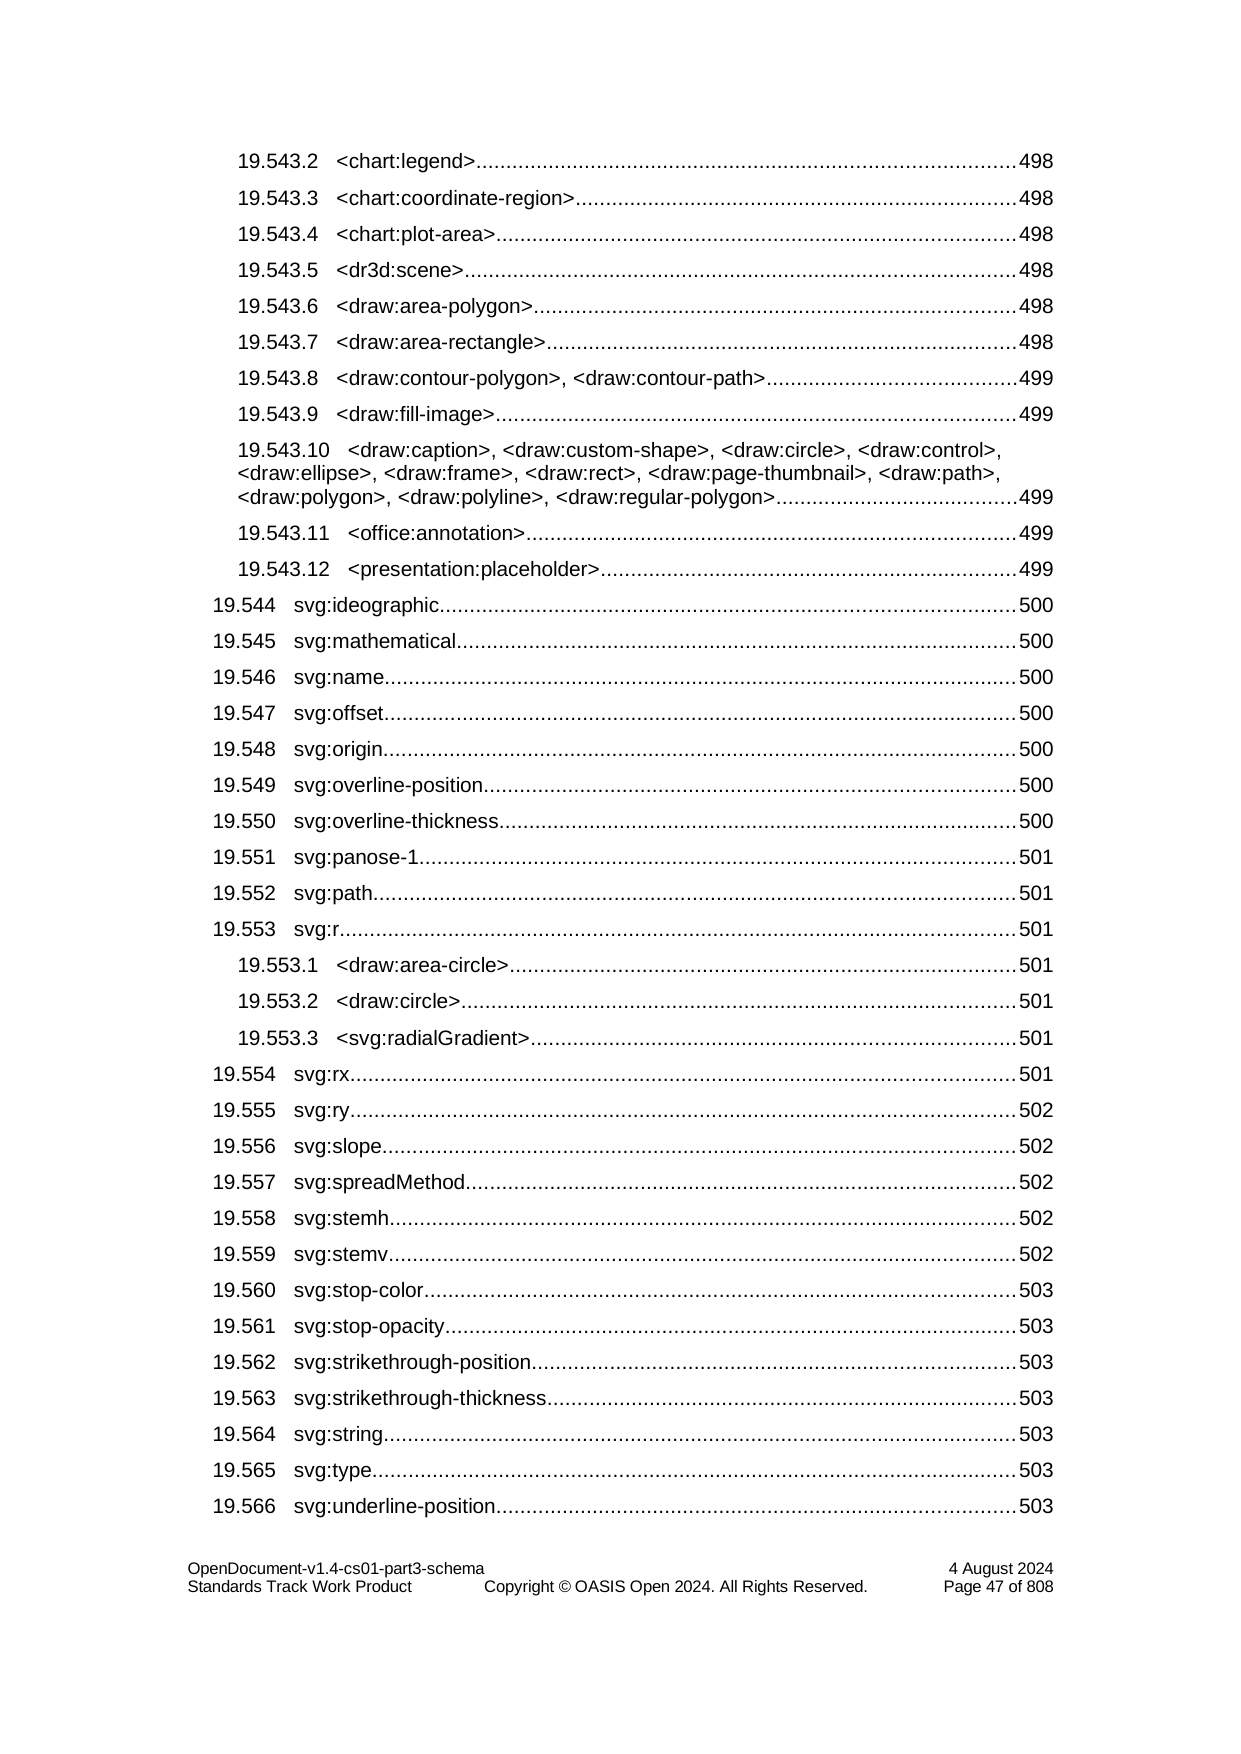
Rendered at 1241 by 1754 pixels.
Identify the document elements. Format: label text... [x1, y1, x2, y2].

text 19.560 svg:stop-color 503 [212, 1278, 1053, 1302]
text 19.543.7 <draw:area-rectangle> 498 [237, 330, 1053, 354]
text 19.556 svg:slope 502 [212, 1134, 1053, 1158]
text 19.551 svg:panose-1 501 [212, 846, 1053, 869]
text 19.553.2 <draw:circle> 501 [237, 990, 1053, 1013]
text 19.544 svg:ideographic 500 [212, 593, 1053, 617]
text 19.548 svg:origin 500 [212, 738, 1053, 761]
text 19.553.1 <draw:area-circle> 501 [237, 954, 1053, 977]
text 19.565 svg:type 503 [212, 1458, 1053, 1482]
text 19.547 svg:offset 500 [212, 702, 1053, 725]
text 19.566 svg:underline-position 503 [212, 1494, 1053, 1518]
text 19.554 svg:rx 501 [212, 1062, 1053, 1086]
text 19.543.5 <dr3d:scene> 498 [237, 258, 1053, 282]
text 19.552 svg:path 501 [212, 882, 1053, 905]
text 19.555 svg:ry 502 [212, 1098, 1053, 1122]
text 19.546 svg:name 500 [212, 666, 1053, 689]
text 19.543.11 <office:annotation> 499 [237, 521, 1053, 545]
text 19.561 svg:stop-opacity 503 [212, 1314, 1053, 1338]
text 19.543.6 <draw:area-polygon> 498 [237, 294, 1053, 318]
text 19.543.2 <chart:legend> 498 [237, 150, 1053, 173]
text 19.553.3 <svg:radialGradient> 501 [237, 1026, 1053, 1049]
text 19.543.8 <draw:contour-polygon>, <draw:contour-path> 499 [237, 366, 1053, 390]
text 19.559 svg:stemv 502 [212, 1242, 1053, 1266]
text 19.545 svg:mathematical 500 [212, 629, 1053, 653]
text 19.543.10 <draw:caption>, <draw:custom-shape>, <draw:circle>, <draw:control>, <draw:ellipse>, <draw:frame>, <draw:rect>, <draw:page-thumbnail>, <draw:path>, <draw:polygon>, <draw:polyline>, <draw:regular-polygon> 499 [237, 438, 1053, 509]
text 19.543.9 <draw:fill-image> 499 [237, 402, 1053, 426]
text 19.550 svg:overline-thickness 500 [212, 810, 1053, 833]
text 19.543.4 <chart:plot-area> 498 [237, 222, 1053, 246]
text 19.557 svg:spreadMethod 502 [212, 1170, 1053, 1194]
text 19.562 svg:strikethrough-position 503 [212, 1350, 1053, 1374]
text 19.563 svg:strikethrough-thickness 503 [212, 1386, 1053, 1410]
text 19.553 svg:r 501 [212, 918, 1053, 941]
text 19.543.3 <chart:coordinate-region> 498 [237, 186, 1053, 209]
text 19.564 svg:string 503 [212, 1422, 1053, 1446]
text 19.558 svg:stemh 502 [212, 1206, 1053, 1230]
text 19.549 svg:overline-position 500 [212, 774, 1053, 797]
text 19.543.12 <presentation:placeholder> 499 [237, 557, 1053, 581]
